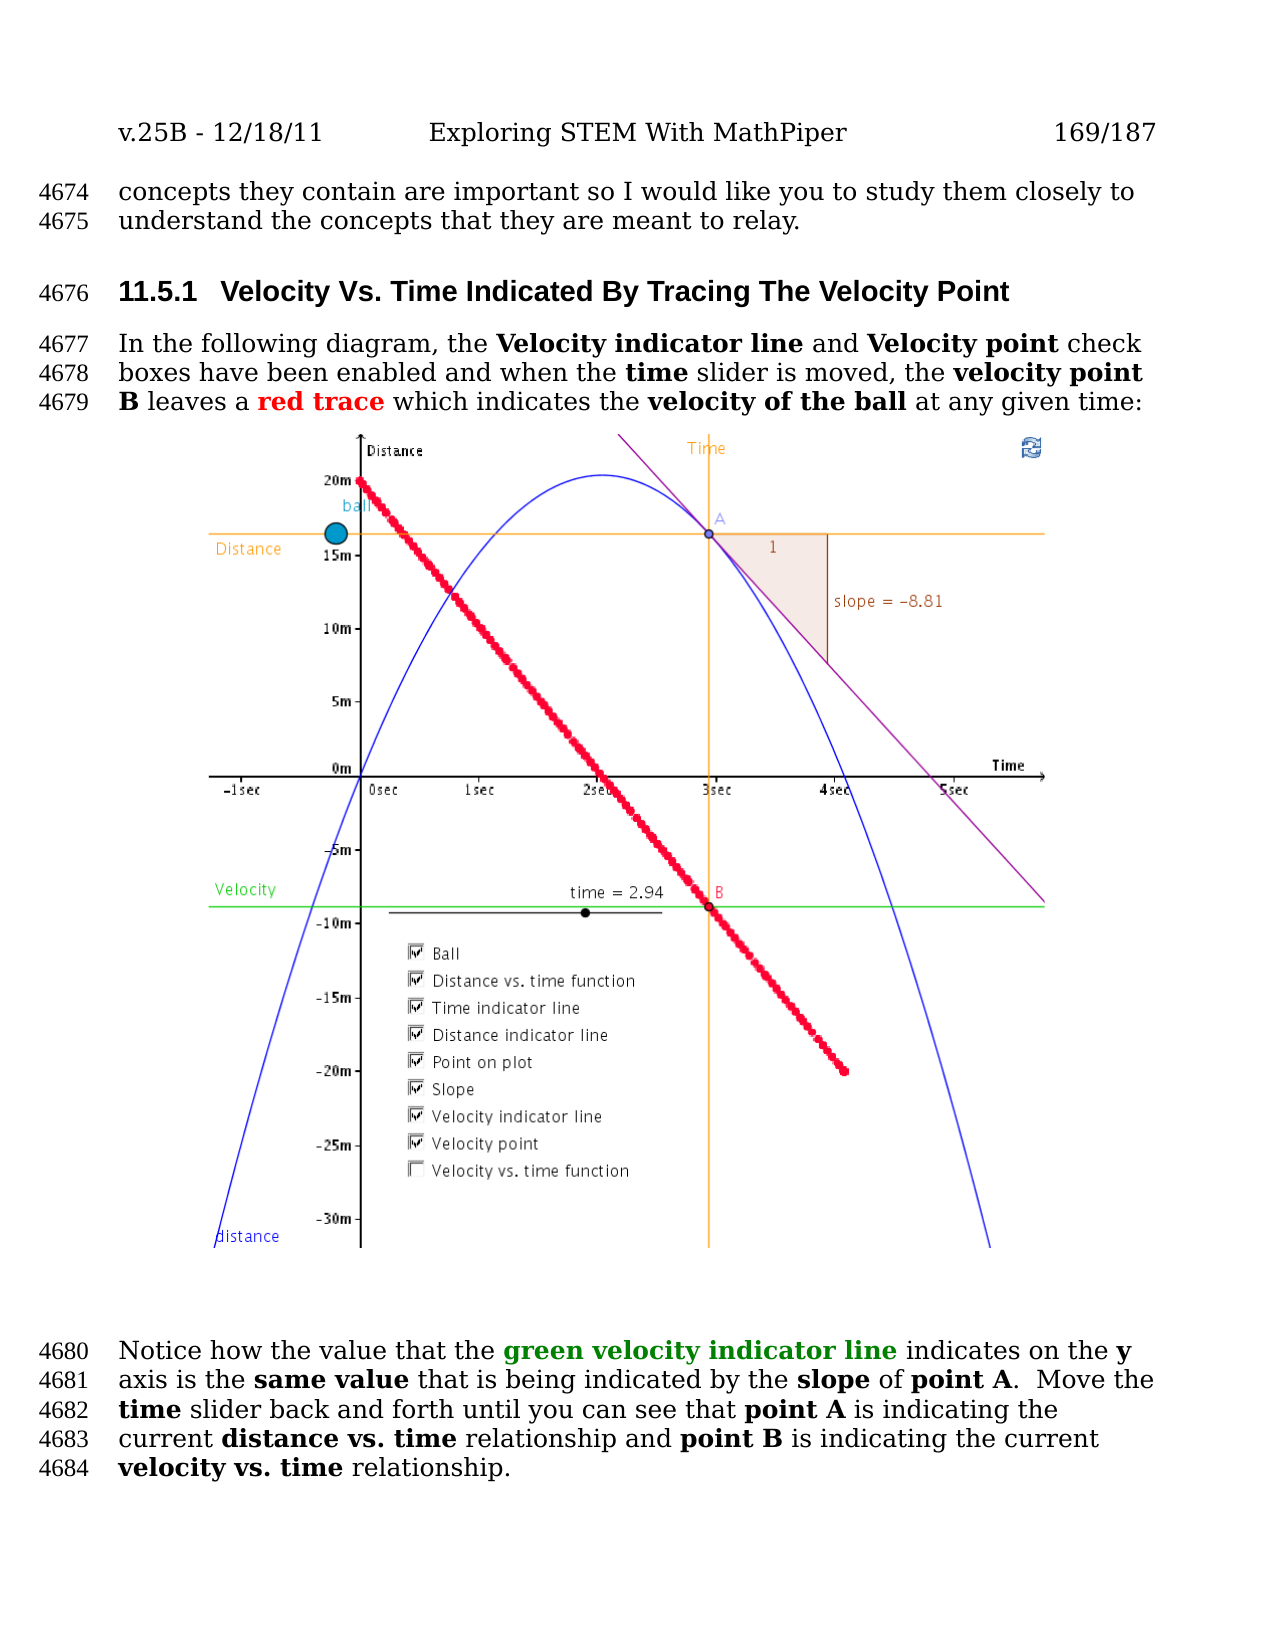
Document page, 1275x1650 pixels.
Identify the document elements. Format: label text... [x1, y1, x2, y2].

text Notice how the value that the green velocity indicator line indicates on the y axis is the same value that is being indicated by the slope of point A. Move the time slider back and forth until you can see that point A is indicating the current distance vs. time relationship and point B is indicating the current velocity vs. time relationship. [118, 1336, 1157, 1483]
text concepts they contain are important so I would like you to study them closely to understand the concepts that they are meant to relay. [118, 177, 1157, 235]
text In the following diagram, the Velocity indicator line and Velocity point check boxes have been enabled and when the time slider is moved, the velocity point B leaves a red trace which indicates the velocity of the ball at any given time: [118, 329, 1157, 417]
picture [208, 434, 1045, 1248]
subtitle Velocity Vs. Time Indicated By Tracing The Velocity Point [118, 274, 1157, 308]
